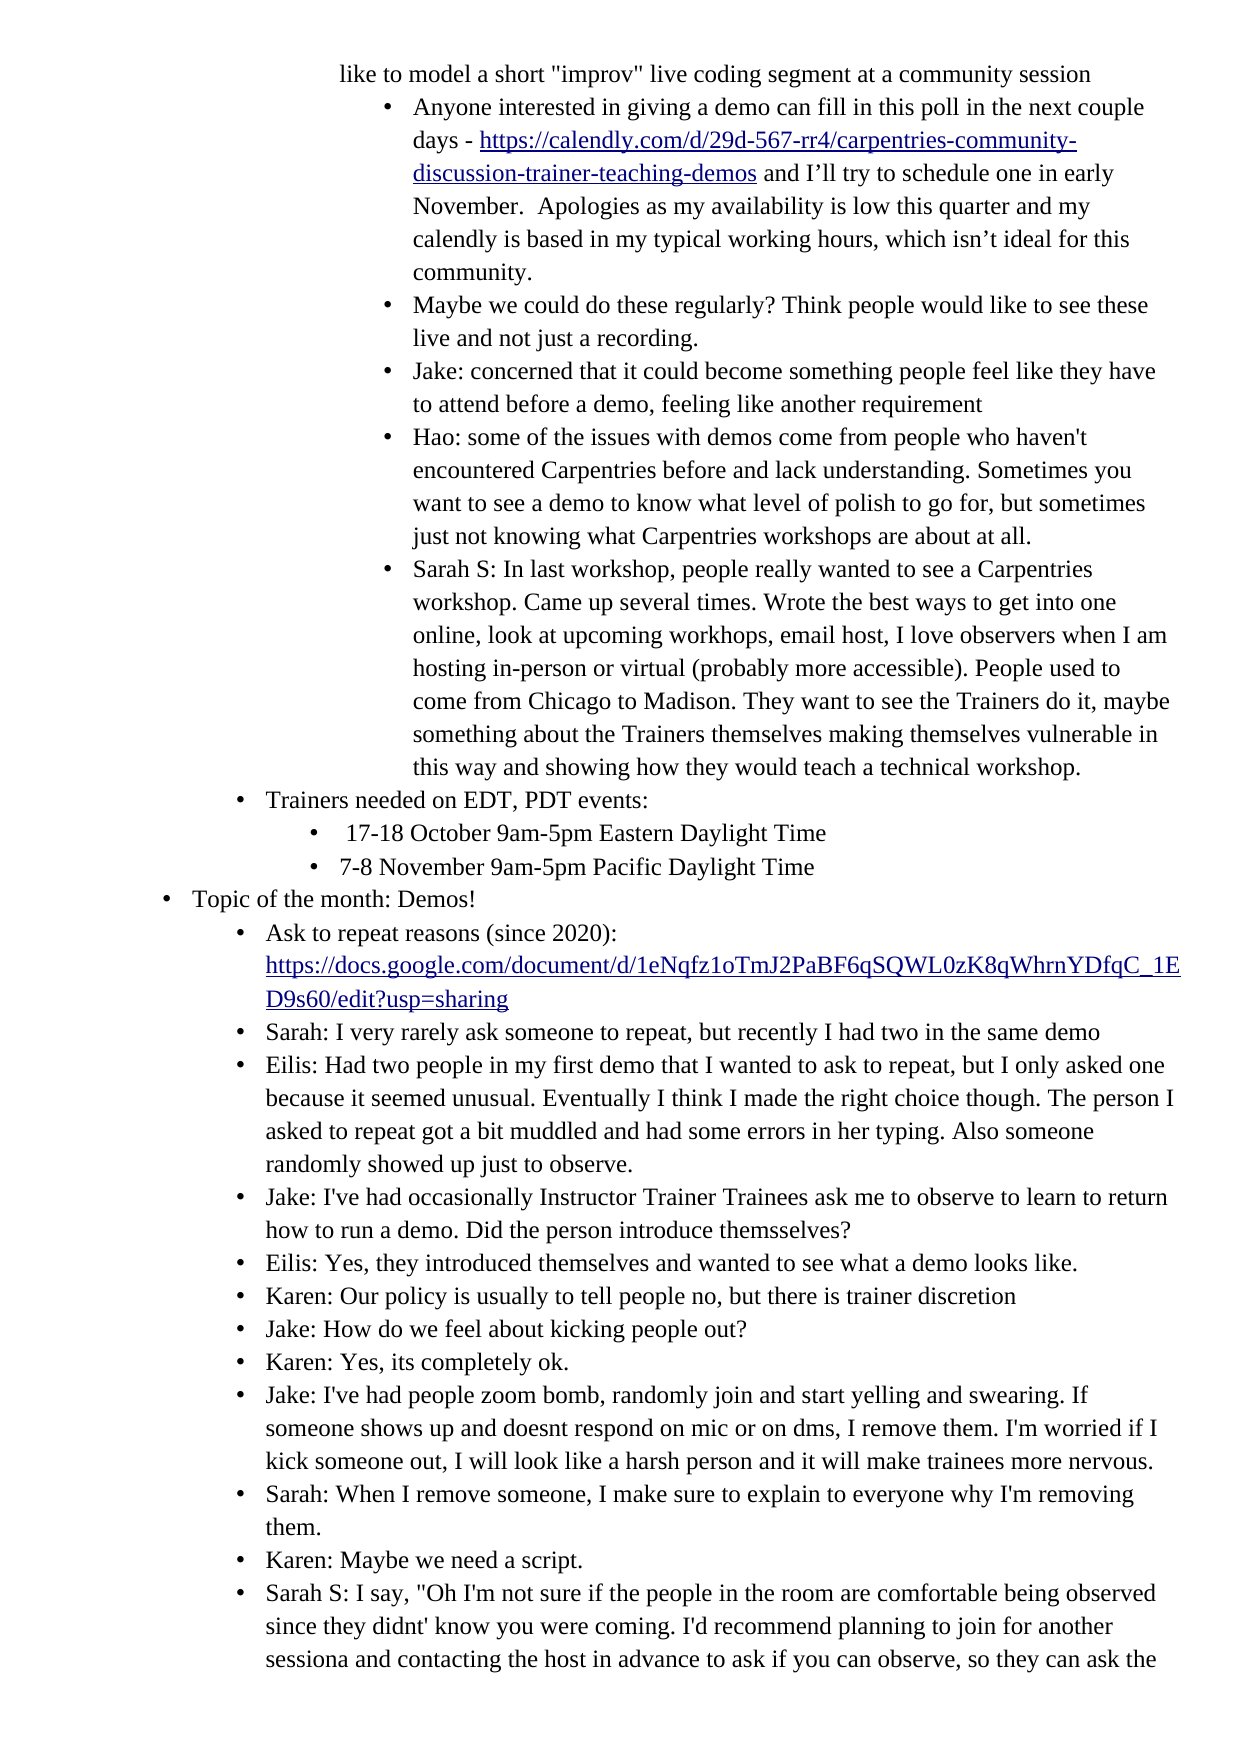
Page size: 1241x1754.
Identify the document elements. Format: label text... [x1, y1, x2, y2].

list Karen: Maybe we need a script. [236, 1545, 1181, 1574]
list Topic of the month: Demos! [162, 884, 1181, 913]
list 7-8 November 9am-5pm Pacific Daylight Time [309, 852, 1181, 880]
list Hao: some of the issues with demos come from people who haven't encountered Carpentries before and lack understanding. Sometimes you want to see a demo to know what level of polish to go for, but sometimes just not knowing what Carpentries workshops are about at all. [383, 422, 1181, 550]
list 17-18 October 9am-5pm Eastern Daylight Time [309, 818, 1181, 847]
list Sarah: I very rarely ask someone to repeat, but recently I had two in the same demo [236, 1017, 1181, 1045]
list Jake: How do we feel about kicking people out? [236, 1314, 1181, 1343]
list Sarah S: In last workshop, people really wanted to see a Carpentries workshop. Came up several times. Wrote the best ways to get into one online, look at upcoming workhops, email host, I love observers when I am hosting in-person or virtual (probably more accessible). People used to come from Chicago to Madison. They want to see the Trainers do it, maybe something about the Trainers themselves making themselves vulnerable in this way and showing how they would teach a technical workshop. [383, 554, 1181, 781]
list Trainers needed on EDT, PDT events: [236, 786, 1181, 814]
list Sarah: When I remove someone, I make sure to explain to everyone why I'm removing them. [236, 1479, 1181, 1541]
list Jake: concerned that it could become something people feel like they have to attend before a demo, feeling like another requirement [383, 356, 1181, 418]
list Eilis: Had two people in my first demo that I wanted to ask to repeat, but I only asked one because it seemed unusual. Eventually I think I made the right choice though. The person I asked to repeat got a bit muddled and had some errors in her typing. Also someone randomly showed up just to observe. [236, 1050, 1181, 1177]
list Eilis: Yes, they introduced themselves and wanted to see what a demo looks like. [236, 1248, 1181, 1277]
list Karen: Our policy is usually to tell people no, but there is trainer discretion [236, 1281, 1181, 1309]
list Maybe we could do these regularly? Think people would like to see these live and not just a recording. [383, 290, 1181, 352]
list Sarah S: I say, "Oh I'm not sure if the people in the room are comfortable being observed since they didnt' know you were coming. I'd recommend planning to join for another sessiona and contacting the host in advance to ask if you can observe, so they can ask the [236, 1578, 1181, 1673]
list Jake: I've had people zoom bomb, randomly join and start yelling and swearing. If someone shows up and doesnt respond on mic or on dms, I remove them. I'm worried if I kick someone out, I will look like a harsh person and it will make trainees more nervous. [236, 1380, 1181, 1475]
list like to model a short "improv" live coding segment at a community session [309, 59, 1181, 88]
list Ask to repeat reasons (since 2020): https://docs.google.com/document/d/1eNqfz1oTmJ2PaBF6qSQWL0zK8qWhrnYDfqC_1ED9s60/edit?usp=sharing [236, 918, 1181, 1012]
list Anyone interested in giving a demo can fill in this poll in the next couple days - https://calendly.com/d/29d-567-rr4/carpentries-community-discussion-trainer-teaching-demos and I’ll try to schedule one in early November. Apologies as my availability is low this quarter and my calendly is based in my typical working hours, which isn’t ideal for this community. [383, 92, 1181, 286]
list Karen: Yes, its completely ok. [236, 1347, 1181, 1376]
list Jake: I've had occasionally Instructor Trainer Trainees ask me to observe to learn to return how to run a demo. Did the person introduce themsselves? [236, 1182, 1181, 1243]
